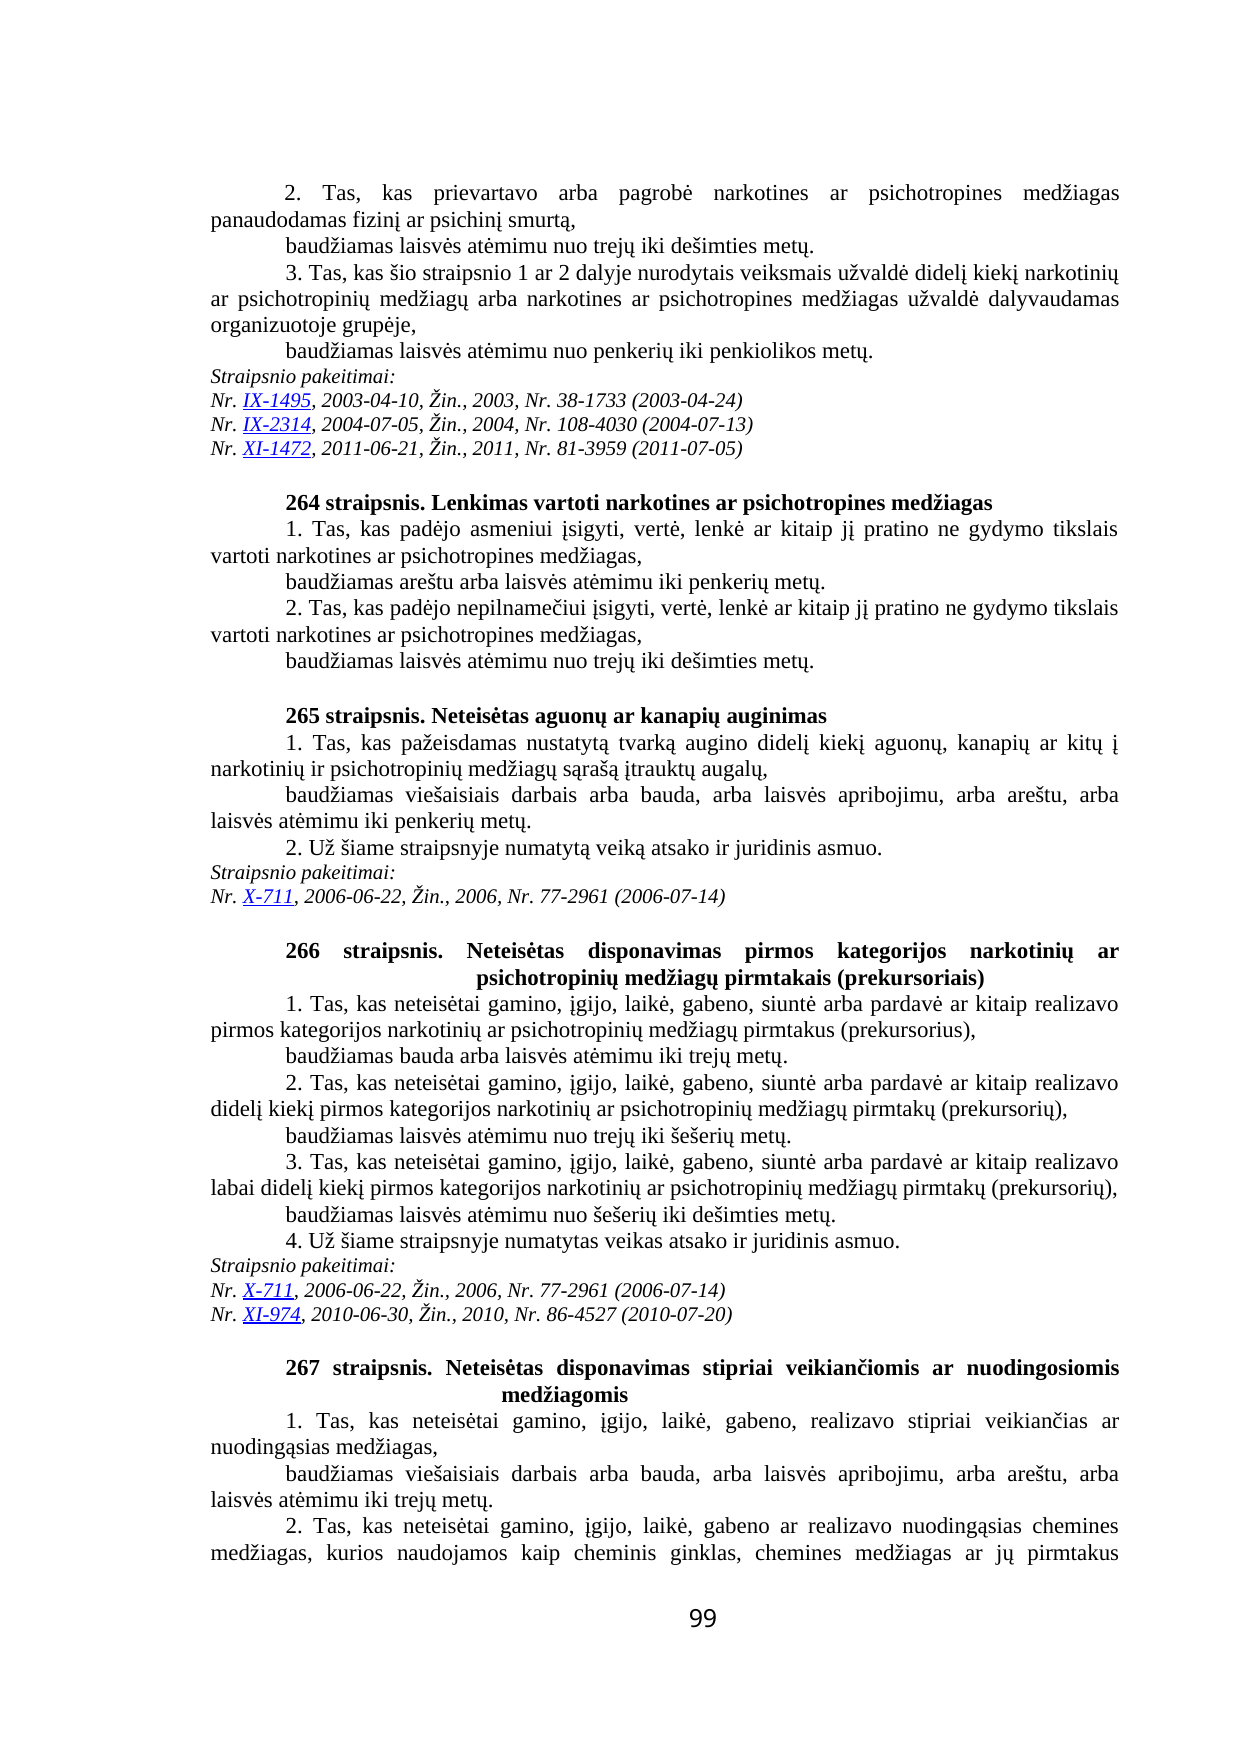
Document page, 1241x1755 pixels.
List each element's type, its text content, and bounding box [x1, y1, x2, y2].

text baudžiamas laisvės atėmimu nuo penkerių iki penkiolikos metų. [210, 338, 1120, 364]
text 267 straipsnis. Neteisėtas disponavimas stipriai veikiančiomis ar nuodingosiomis medžiagomis [285, 1354, 1120, 1407]
text 3. Tas, kas neteisėtai gamino, įgijo, laikė, gabeno, siuntė arba pardavė ar kitaip realizavo labai didelį kiekį pirmos kategorijos narkotinių ar psichotropinių medžiagų pirmtakų (prekursorių), [210, 1148, 1120, 1201]
text Nr. X-711, 2006-06-22, Žin., 2006, Nr. 77-2961 (2006-07-14) [210, 884, 1120, 908]
text 264 straipsnis. Lenkimas vartoti narkotines ar psichotropines medžiagas [210, 489, 1120, 515]
text 2. Už šiame straipsnyje numatytą veiką atsako ir juridinis asmuo. [210, 834, 1120, 860]
text Nr. IX-2314, 2004-07-05, Žin., 2004, Nr. 108-4030 (2004-07-13) [210, 412, 1120, 436]
text baudžiamas viešaisiais darbais arba bauda, arba laisvės apribojimu, arba areštu, arba laisvės atėmimu iki trejų metų. [210, 1460, 1120, 1512]
text baudžiamas areštu arba laisvės atėmimu iki penkerių metų. [210, 568, 1120, 594]
text 2. Tas, kas prievartavo arba pagrobė narkotines ar psichotropines medžiagas panaudodamas fizinį ar psichinį smurtą, [210, 179, 1120, 232]
text 1. Tas, kas padėjo asmeniui įsigyti, vertė, lenkė ar kitaip jį pratino ne gydymo tikslais vartoti narkotines ar psichotropines medžiagas, [210, 515, 1120, 568]
text 2. Tas, kas neteisėtai gamino, įgijo, laikė, gabeno, siuntė arba pardavė ar kitaip realizavo didelį kiekį pirmos kategorijos narkotinių ar psichotropinių medžiagų pirmtakų (prekursorių), [210, 1069, 1120, 1122]
text Straipsnio pakeitimai: [210, 860, 1120, 884]
text 1. Tas, kas pažeisdamas nustatytą tvarką augino didelį kiekį aguonų, kanapių ar kitų į narkotinių ir psichotropinių medžiagų sąrašą įtrauktų augalų, [210, 728, 1120, 781]
text Nr. X-711, 2006-06-22, Žin., 2006, Nr. 77-2961 (2006-07-14) [210, 1277, 1120, 1302]
text Nr. IX-1495, 2003-04-10, Žin., 2003, Nr. 38-1733 (2003-04-24) [210, 388, 1120, 412]
text 265 straipsnis. Neteisėtas aguonų ar kanapių auginimas [210, 702, 1120, 728]
text baudžiamas laisvės atėmimu nuo trejų iki dešimties metų. [210, 232, 1120, 258]
text baudžiamas laisvės atėmimu nuo šešerių iki dešimties metų. [210, 1201, 1120, 1227]
text Straipsnio pakeitimai: [210, 364, 1120, 388]
text baudžiamas viešaisiais darbais arba bauda, arba laisvės apribojimu, arba areštu, arba laisvės atėmimu iki penkerių metų. [210, 781, 1120, 834]
text 1. Tas, kas neteisėtai gamino, įgijo, laikė, gabeno, siuntė arba pardavė ar kitaip realizavo pirmos kategorijos narkotinių ar psichotropinių medžiagų pirmtakus (prekursorius), [210, 990, 1120, 1043]
text baudžiamas bauda arba laisvės atėmimu iki trejų metų. [210, 1043, 1120, 1069]
text baudžiamas laisvės atėmimu nuo trejų iki šešerių metų. [210, 1122, 1120, 1148]
text 4. Už šiame straipsnyje numatytas veikas atsako ir juridinis asmuo. [210, 1227, 1120, 1253]
text baudžiamas laisvės atėmimu nuo trejų iki dešimties metų. [210, 647, 1120, 673]
text 1. Tas, kas neteisėtai gamino, įgijo, laikė, gabeno, realizavo stipriai veikiančias ar nuodingąsias medžiagas, [210, 1407, 1120, 1460]
text Straipsnio pakeitimai: [210, 1253, 1120, 1277]
text Nr. XI-974, 2010-06-30, Žin., 2010, Nr. 86-4527 (2010-07-20) [210, 1302, 1120, 1326]
text 266 straipsnis. Neteisėtas disponavimas pirmos kategorijos narkotinių ar psichotropinių medžiagų pirmtakais (prekursoriais) [285, 937, 1120, 990]
text 2. Tas, kas neteisėtai gamino, įgijo, laikė, gabeno ar realizavo nuodingąsias chemines medžiagas, kurios naudojamos kaip cheminis ginklas, chemines medžiagas ar jų pirmtakus [210, 1512, 1120, 1565]
text 2. Tas, kas padėjo nepilnamečiui įsigyti, vertė, lenkė ar kitaip jį pratino ne gydymo tikslais vartoti narkotines ar psichotropines medžiagas, [210, 594, 1120, 647]
text Nr. XI-1472, 2011-06-21, Žin., 2011, Nr. 81-3959 (2011-07-05) [210, 436, 1120, 460]
text 3. Tas, kas šio straipsnio 1 ar 2 dalyje nurodytais veiksmais užvaldė didelį kiekį narkotinių ar psichotropinių medžiagų arba narkotines ar psichotropines medžiagas užvaldė dalyvaudamas organizuotoje grupėje, [210, 258, 1120, 338]
